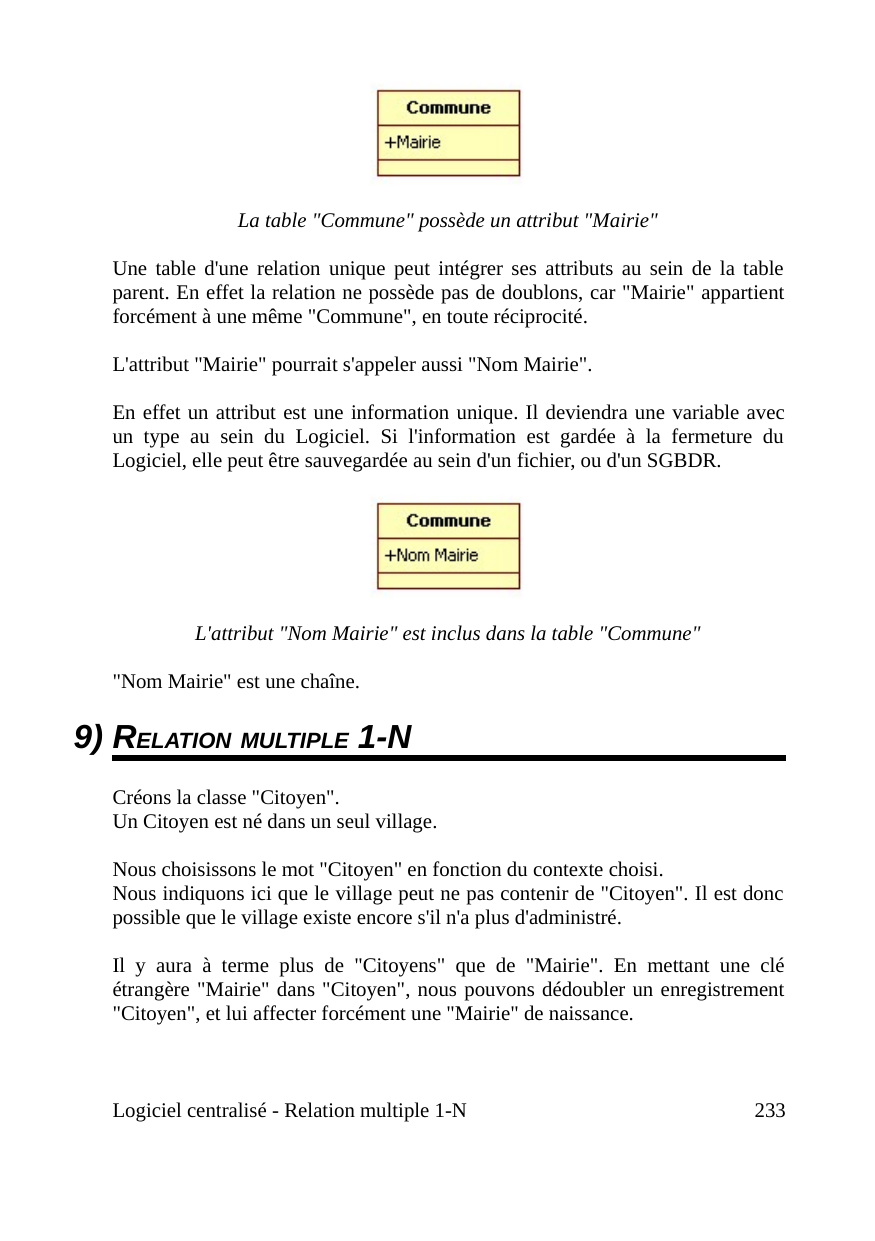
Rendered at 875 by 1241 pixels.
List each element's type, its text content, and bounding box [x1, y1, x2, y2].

text La table "Commune" possède un attribut "Mairie" [112, 207, 786, 232]
picture [346, 59, 552, 208]
picture [346, 472, 552, 621]
text Un Citoyen est né dans un seul village. [112, 809, 786, 833]
text L'attribut "Nom Mairie" est inclus dans la table "Commune" [112, 621, 786, 645]
text En effet un attribut est une information unique. Il deviendra une variable avec un type au sein du Logiciel. Si l'information est gardée à la fermeture du Logiciel, elle peut être sauvegardée au sein d'un fichier, ou d'un SGBDR. [112, 400, 786, 472]
text Nous indiquons ici que le village peut ne pas contenir de "Citoyen". Il est donc possible que le village existe encore s'il n'a plus d'administré. [112, 881, 786, 929]
text "Nom Mairie" est une chaîne. [112, 669, 786, 693]
text Créons la classe "Citoyen". [112, 784, 786, 809]
text Il y aura à terme plus de "Citoyens" que de "Mairie". En mettant une clé étrangère "Mairie" dans "Citoyen", nous pouvons dédoubler un enregistrement "Citoyen", et lui affecter forcément une "Mairie" de naissance. [112, 953, 786, 1025]
text L'attribut "Mairie" pourrait s'appeler aussi "Nom Mairie". [112, 352, 786, 376]
text Une table d'une relation unique peut intégrer ses attributs au sein de la table parent. En effet la relation ne possède pas de doublons, car "Mairie" appartient forcément à une même "Commune", en toute réciprocité. [112, 256, 786, 328]
subtitle Relation multiple 1-N [112, 717, 786, 755]
text Nous choisissons le mot "Citoyen" en fonction du contexte choisi. [112, 857, 786, 881]
